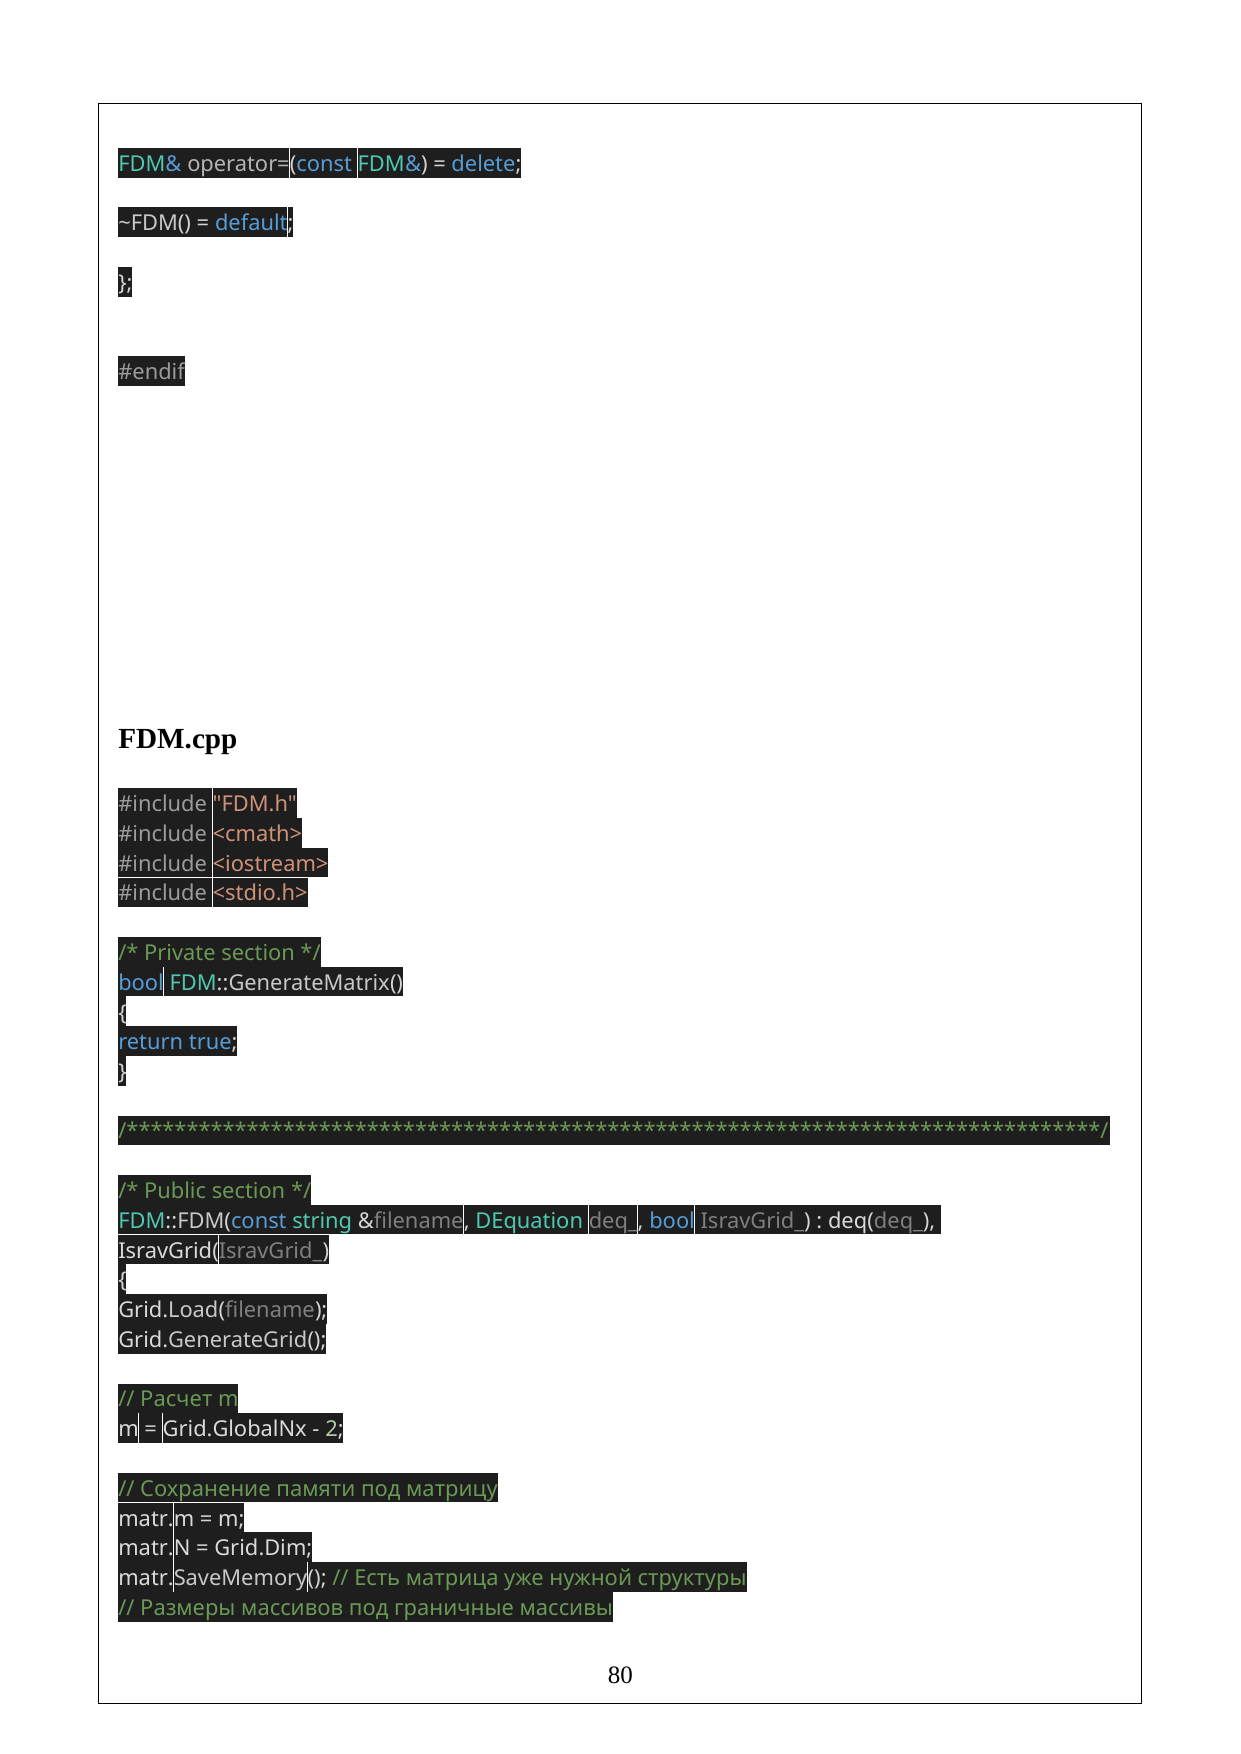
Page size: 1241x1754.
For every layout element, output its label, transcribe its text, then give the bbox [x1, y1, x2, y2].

text /*********************************************************************************/ [118, 1116, 1122, 1145]
text }; [118, 267, 1122, 297]
text #include <stdio.h> [118, 877, 1122, 907]
text // Сохранение памяти под матрицу [118, 1473, 1122, 1502]
text Grid.GenerateGrid(); [118, 1324, 1122, 1354]
text #include "FDM.h" [118, 788, 1137, 818]
text // Размеры массивов под граничные массивы [118, 1592, 1122, 1622]
text matr.N = Grid.Dim; [118, 1532, 1122, 1562]
text #endif [118, 356, 1122, 386]
text return true; [118, 1026, 1122, 1056]
list FDM.cpp [118, 721, 1137, 754]
text // Расчет m [118, 1383, 1122, 1413]
text { [118, 996, 1122, 1026]
text } [118, 1056, 1122, 1086]
text FDM::FDM(const string &filename, DEquation deq_, bool IsravGrid_) : deq(deq_), IsravGrid(IsravGrid_) [118, 1205, 1122, 1264]
text ~FDM() = default; [118, 207, 1122, 237]
text matr.m = m; [118, 1502, 1122, 1532]
text m = Grid.GlobalNx - 2; [118, 1413, 1122, 1443]
text FDM& operator=(const FDM&) = delete; [118, 148, 1122, 178]
text matr.SaveMemory(); // Есть матрица уже нужной структуры [118, 1562, 1122, 1592]
text #include <iostream> [118, 848, 1122, 877]
text { [118, 1264, 1122, 1294]
text /* Public section */ [118, 1175, 1122, 1205]
text #include <cmath> [118, 818, 1122, 848]
text Grid.Load(filename); [118, 1294, 1122, 1324]
text bool FDM::GenerateMatrix() [118, 967, 1122, 996]
text /* Private section */ [118, 937, 1122, 967]
